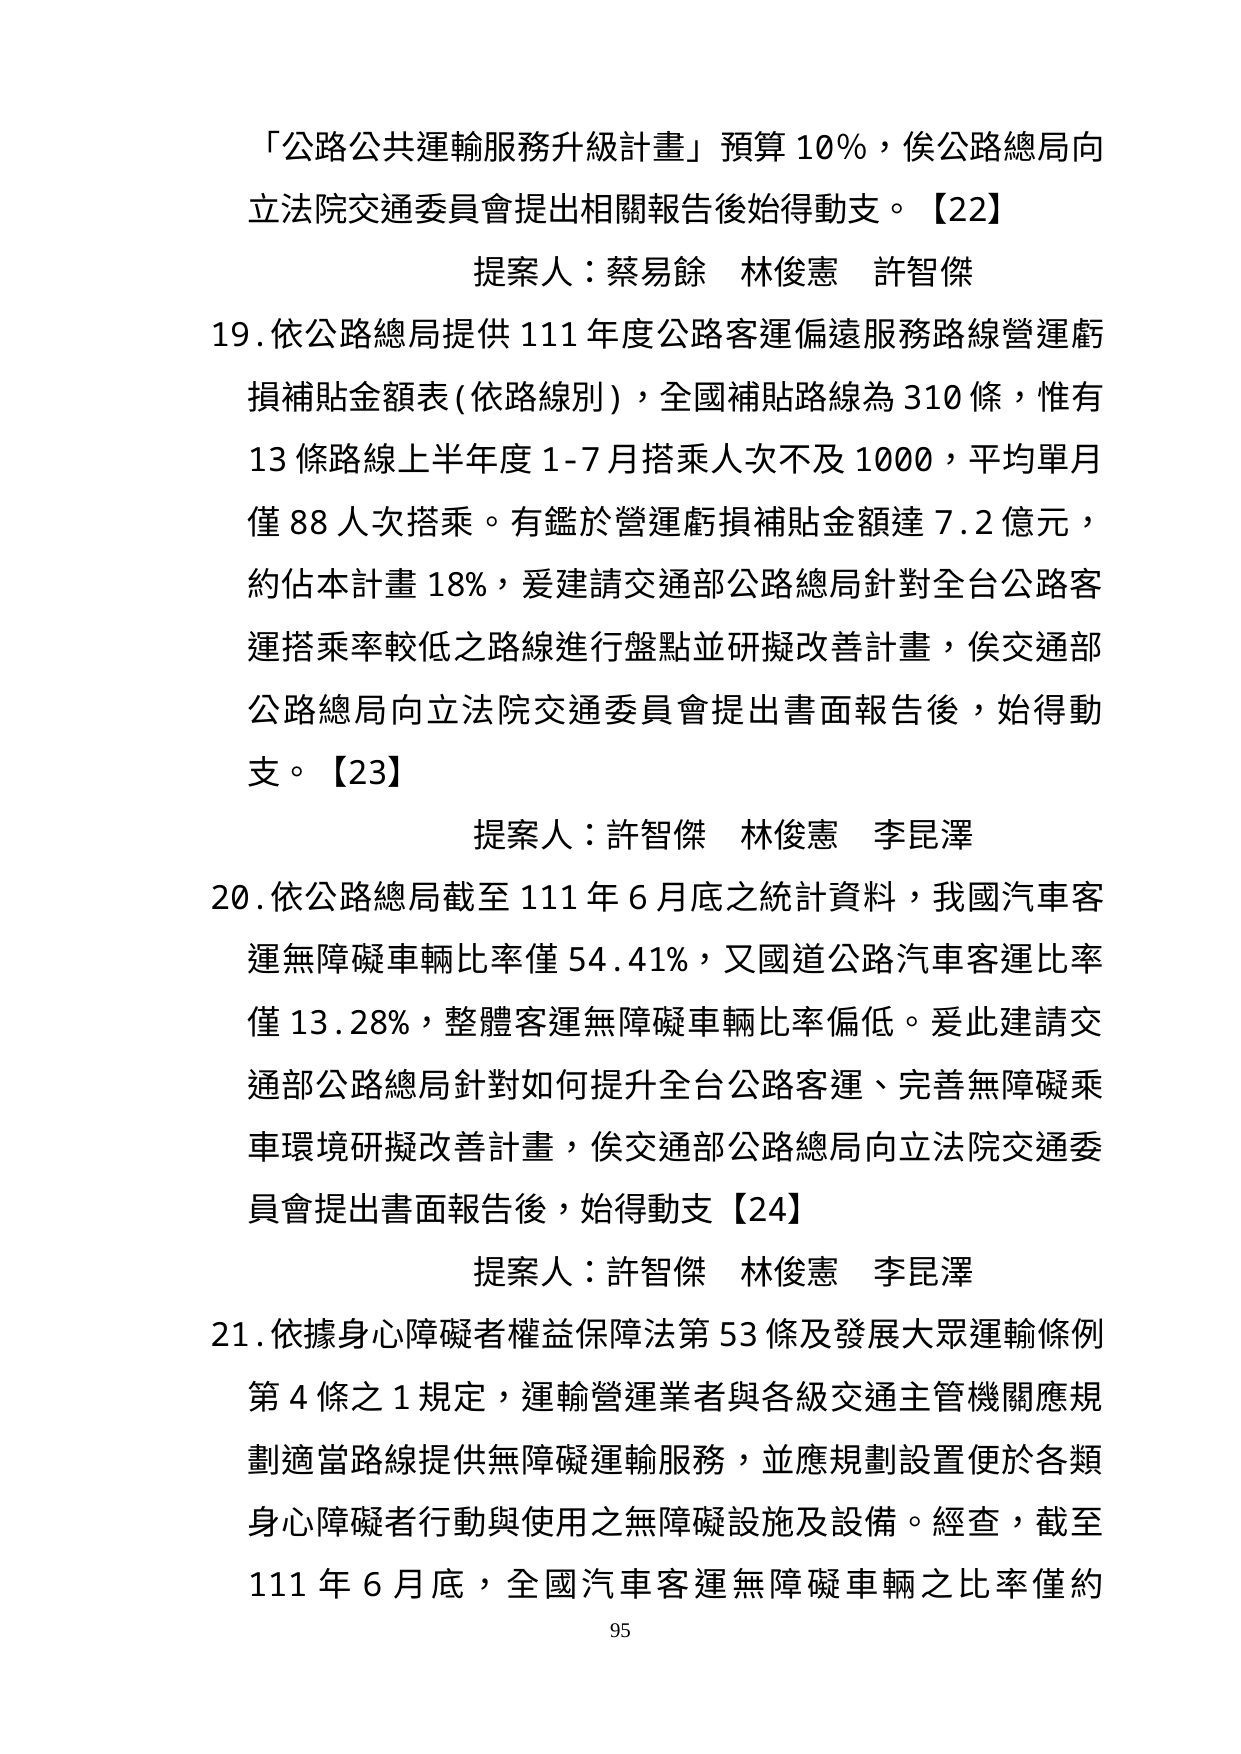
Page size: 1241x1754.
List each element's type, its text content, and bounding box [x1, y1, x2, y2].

text 提案人：許智傑 林俊憲 李昆澤 [473, 1228, 1117, 1291]
list 依據身心障礙者權益保障法第53條及發展大眾運輸條例第4條之1規定，運輸營運業者與各級交通主管機關應規劃適當路線提供無障礙運輸服務，並應規劃設置便於各類身心障礙者行動與使用之無障礙設施及設備。經查，截至111年6月底，全國汽車客運無障礙車輛之比率僅約 [210, 1291, 1104, 1603]
text 提案人：蔡易餘 林俊憲 許智傑 [473, 228, 1117, 291]
text 提案人：許智傑 林俊憲 李昆澤 [473, 791, 1117, 853]
list 「公路公共運輸服務升級計畫」預算10％，俟公路總局向立法院交通委員會提出相關報告後始得動支。【22】 [210, 103, 1104, 228]
list 依公路總局截至111年6月底之統計資料，我國汽車客運無障礙車輛比率僅54.41%，又國道公路汽車客運比率僅13.28%，整體客運無障礙車輛比率偏低。爰此建請交通部公路總局針對如何提升全台公路客運、完善無障礙乘車環境研擬改善計畫，俟交通部公路總局向立法院交通委員會提出書面報告後，始得動支【24】 [210, 853, 1104, 1228]
list 依公路總局提供111年度公路客運偏遠服務路線營運虧損補貼金額表(依路線別)，全國補貼路線為310條，惟有13條路線上半年度1-7月搭乘人次不及1000，平均單月僅88人次搭乘。有鑑於營運虧損補貼金額達7.2億元，約佔本計畫18%，爰建請交通部公路總局針對全台公路客運搭乘率較低之路線進行盤點並研擬改善計畫，俟交通部公路總局向立法院交通委員會提出書面報告後，始得動支。【23】 [210, 291, 1104, 791]
